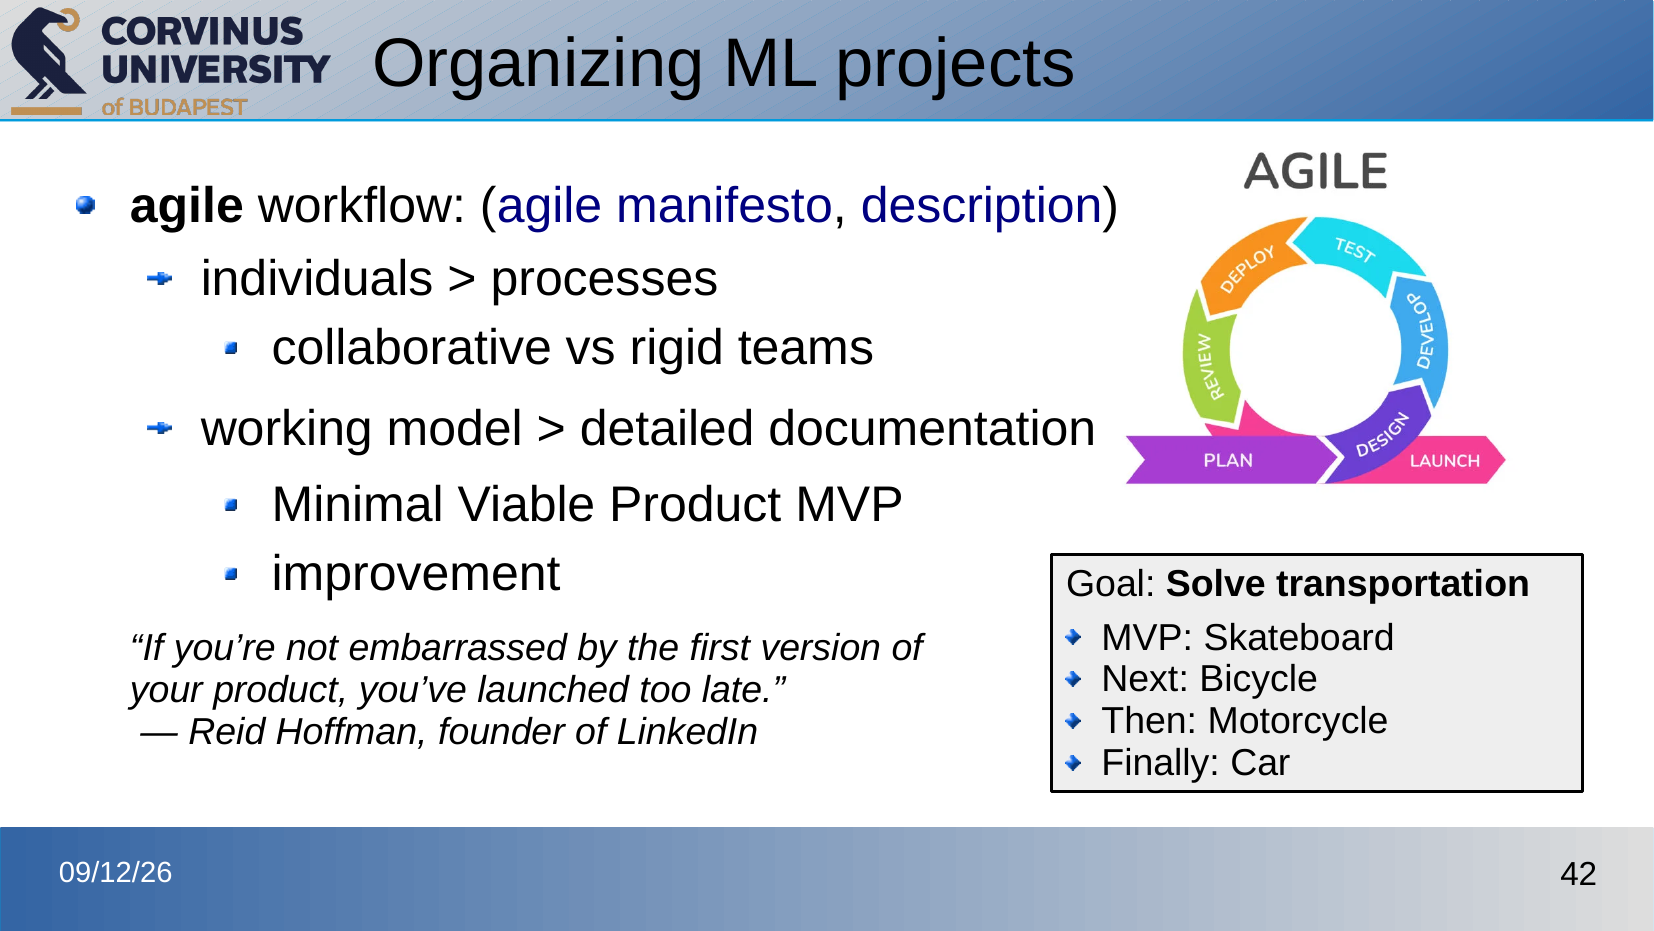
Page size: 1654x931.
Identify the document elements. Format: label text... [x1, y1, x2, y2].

title Organizing ML projects [372, 23, 1625, 103]
picture [11, 7, 331, 115]
text_box Goal: Solve transportation MVP: Skateboard Next: Bicycle Then: Motorcycle Finally: Car [1051, 554, 1583, 792]
picture [980, 135, 1651, 508]
list agile workflow: (agile manifesto, description) individuals > processes collaborative vs rigid teams working model > detailed documentation Minimal Viable Product MVP improvement “If you’re not embarrassed by the first version of your product, you’ve launched too late.” — Reid Hoffman, founder of LinkedIn [59, 177, 1595, 768]
